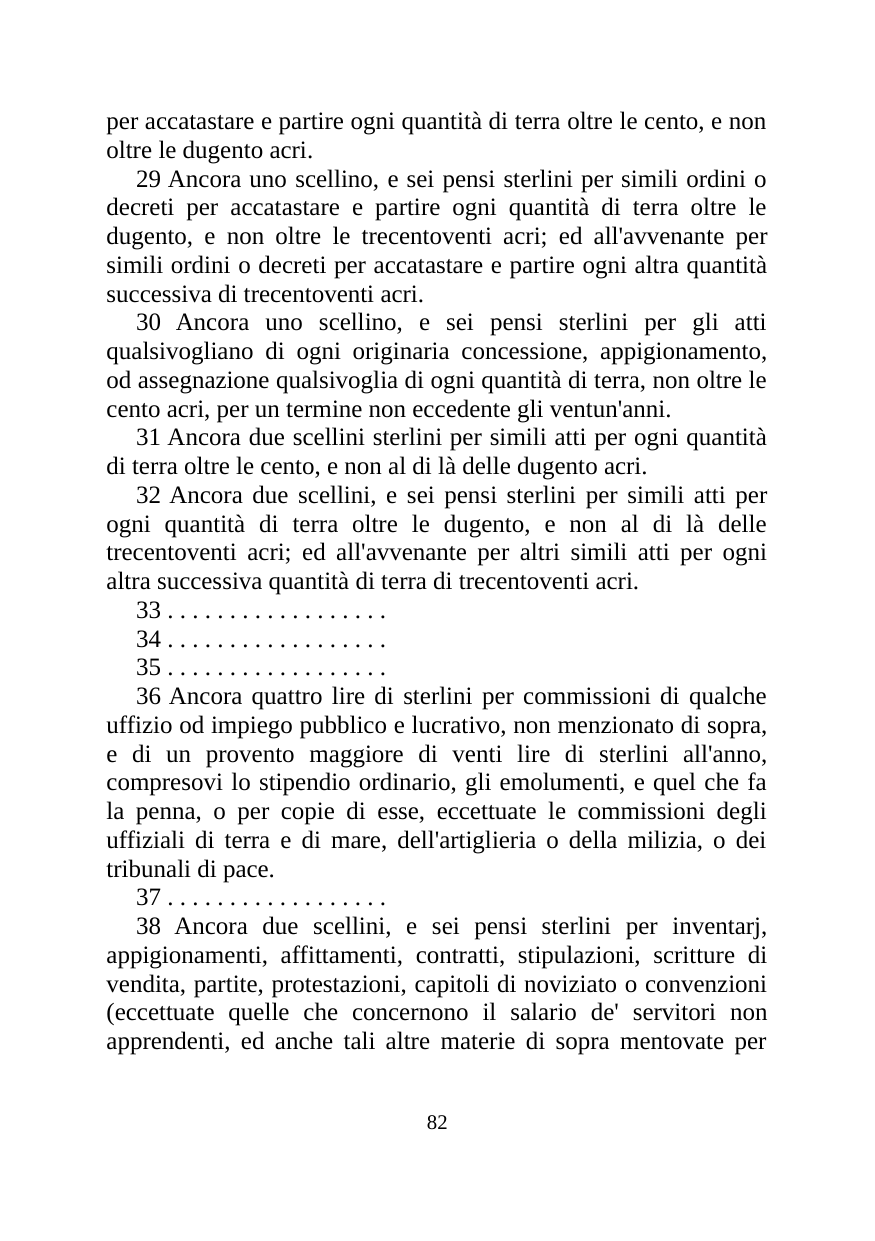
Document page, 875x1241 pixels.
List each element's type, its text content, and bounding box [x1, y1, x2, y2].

text 30 Ancora uno scellino, e sei pensi sterlini per gli atti qualsivogliano di ogni originaria concessione, appigionamento, od assegnazione qualsivoglia di ogni quantità di terra, non oltre le cento acri, per un termine non eccedente gli ventun'anni. [106, 307, 768, 422]
text 33 . . . . . . . . . . . . . . . . . . [106, 595, 768, 624]
text 35 . . . . . . . . . . . . . . . . . . [106, 652, 768, 681]
text 37 . . . . . . . . . . . . . . . . . . [106, 882, 768, 911]
text 34 . . . . . . . . . . . . . . . . . . [106, 624, 768, 652]
text 32 Ancora due scellini, e sei pensi sterlini per simili atti per ogni quantità di terra oltre le dugento, e non al di là delle trecentoventi acri; ed all'avvenante per altri simili atti per ogni altra successiva quantità di terra di trecentoventi acri. [106, 480, 768, 595]
text 31 Ancora due scellini sterlini per simili atti per ogni quantità di terra oltre le cento, e non al di là delle dugento acri. [106, 422, 768, 480]
text per accatastare e partire ogni quantità di terra oltre le cento, e non oltre le dugento acri. [106, 106, 768, 164]
text 38 Ancora due scellini, e sei pensi sterlini per inventarj, appigionamenti, affittamenti, contratti, stipulazioni, scritture di vendita, partite, protestazioni, capitoli di noviziato o convenzioni (eccettuate quelle che concernono il salario de' servitori non apprendenti, ed anche tali altre materie di sopra mentovate per [106, 911, 768, 1055]
text 36 Ancora quattro lire di sterlini per commissioni di qualche uffizio od impiego pubblico e lucrativo, non menzionato di sopra, e di un provento maggiore di venti lire di sterlini all'anno, compresovi lo stipendio ordinario, gli emolumenti, e quel che fa la penna, o per copie di esse, eccettuate le commissioni degli uffiziali di terra e di mare, dell'artiglieria o della milizia, o dei tribunali di pace. [106, 681, 768, 882]
text 29 Ancora uno scellino, e sei pensi sterlini per simili ordini o decreti per accatastare e partire ogni quantità di terra oltre le dugento, e non oltre le trecentoventi acri; ed all'avvenante per simili ordini o decreti per accatastare e partire ogni altra quantità successiva di trecentoventi acri. [106, 164, 768, 307]
